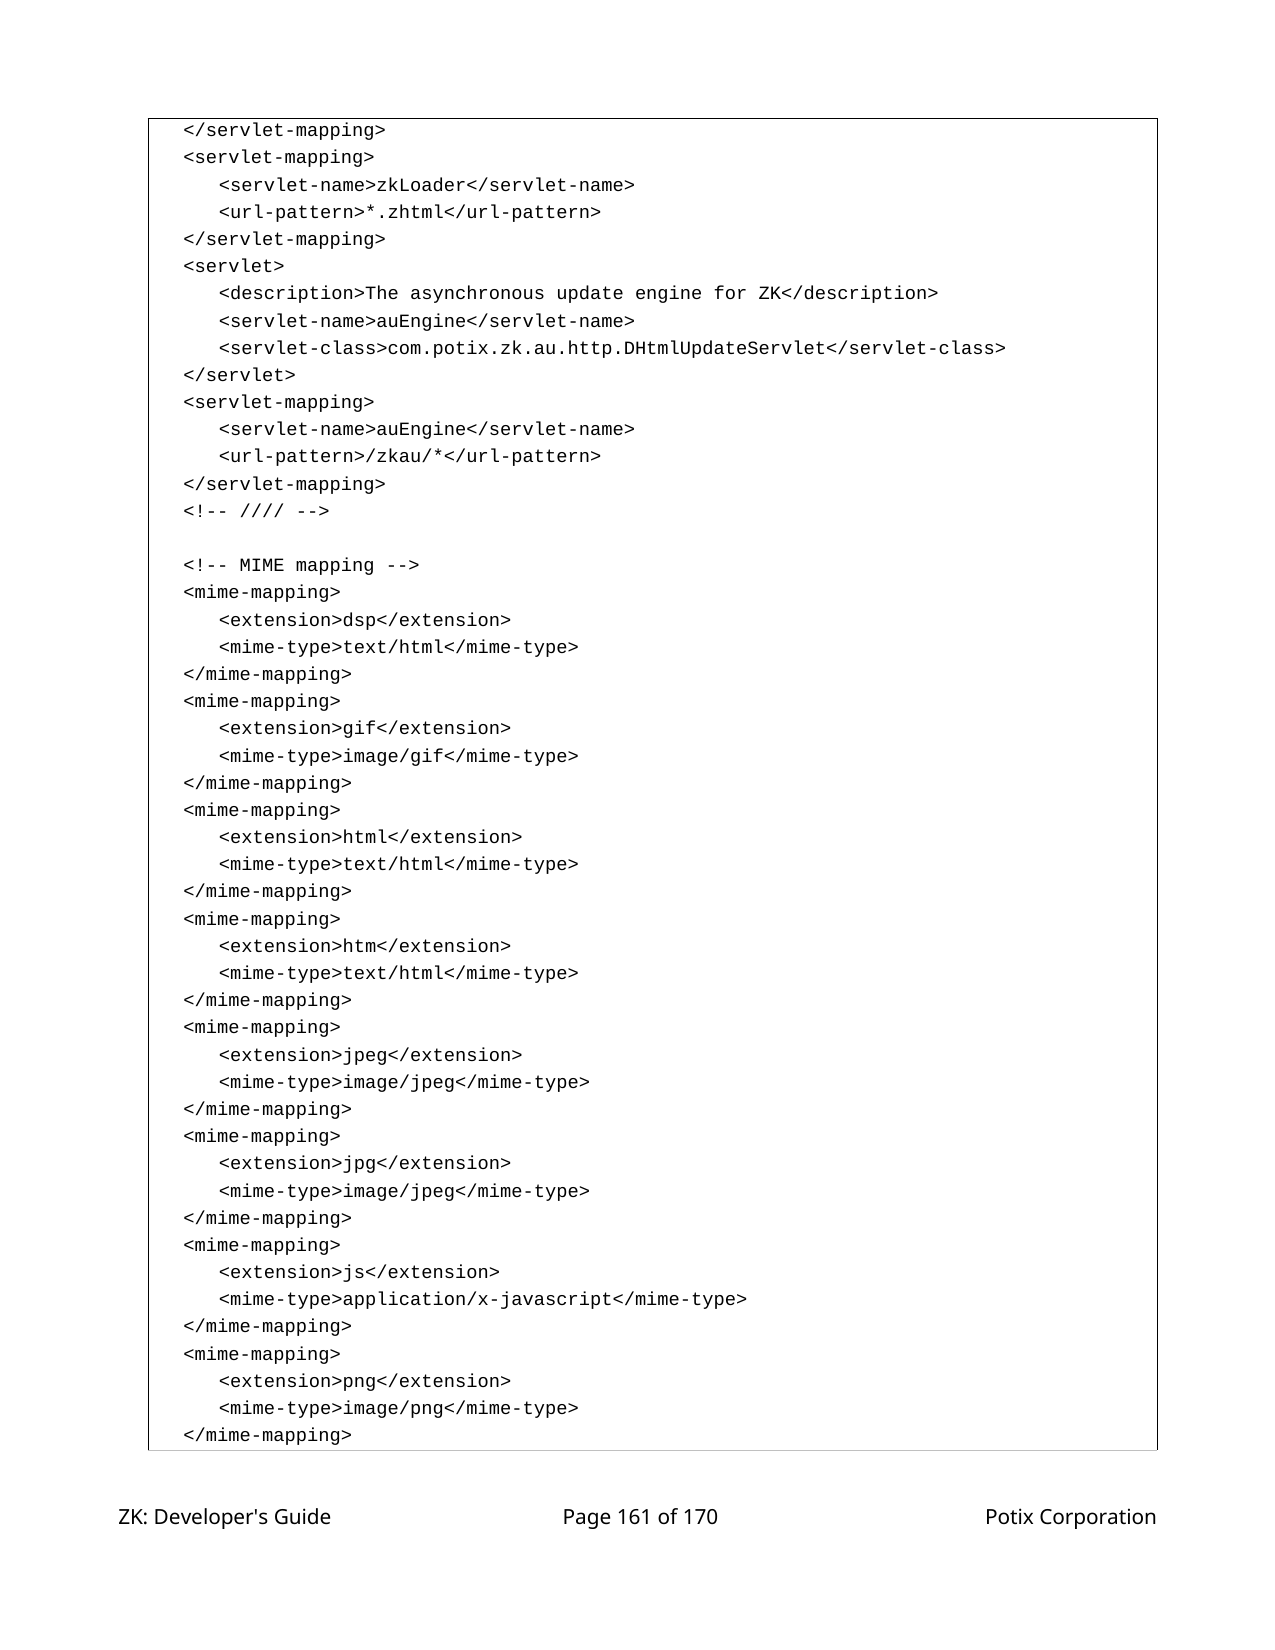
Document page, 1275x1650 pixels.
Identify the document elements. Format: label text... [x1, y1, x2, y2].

text <mime-type>text/html</mime-type> [149, 852, 1157, 876]
text </mime-mapping> [149, 879, 1157, 904]
text </mime-mapping> [149, 1206, 1157, 1230]
text </mime-mapping> [149, 1314, 1157, 1339]
text <extension>html</extension> [149, 825, 1157, 849]
text <mime-mapping> [149, 798, 1157, 822]
text <!-- MIME mapping --> [149, 553, 1157, 577]
text <mime-mapping> [149, 907, 1157, 931]
text <extension>jpg</extension> [149, 1151, 1157, 1176]
text <!-- //// --> [149, 499, 1157, 523]
text <url-pattern>/zkau/*</url-pattern> [149, 444, 1157, 469]
text <extension>dsp</extension> [149, 607, 1157, 632]
text </servlet-mapping> [149, 472, 1157, 496]
text <servlet-name>auEngine</servlet-name> [149, 417, 1157, 441]
text </mime-mapping> [149, 1097, 1157, 1121]
text <mime-mapping> [149, 1233, 1157, 1257]
text <mime-type>text/html</mime-type> [149, 635, 1157, 659]
text <mime-type>image/jpeg</mime-type> [149, 1070, 1157, 1094]
text <mime-mapping> [149, 580, 1157, 604]
text <mime-mapping> [149, 1015, 1157, 1039]
text <servlet-mapping> [149, 145, 1157, 169]
text <extension>gif</extension> [149, 716, 1157, 741]
text <servlet-mapping> [149, 390, 1157, 414]
text <servlet> [149, 254, 1157, 278]
text <servlet-class>com.potix.zk.au.http.DHtmlUpdateServlet</servlet-class> [149, 336, 1157, 360]
text </mime-mapping> [149, 771, 1157, 795]
text <description>The asynchronous update engine for ZK</description> [149, 281, 1157, 306]
text <mime-mapping> [149, 1342, 1157, 1366]
text </mime-mapping> [149, 1423, 1157, 1450]
text <extension>js</extension> [149, 1260, 1157, 1284]
text </mime-mapping> [149, 662, 1157, 686]
text <mime-type>image/gif</mime-type> [149, 743, 1157, 768]
text <mime-type>text/html</mime-type> [149, 961, 1157, 985]
text </servlet> [149, 363, 1157, 387]
text <mime-type>application/x-javascript</mime-type> [149, 1287, 1157, 1311]
text <extension>png</extension> [149, 1369, 1157, 1393]
text </servlet-mapping> [149, 119, 1157, 142]
text </mime-mapping> [149, 988, 1157, 1012]
text <mime-type>image/png</mime-type> [149, 1396, 1157, 1420]
text <servlet-name>zkLoader</servlet-name> [149, 172, 1157, 197]
text <url-pattern>*.zhtml</url-pattern> [149, 200, 1157, 224]
text <mime-type>image/jpeg</mime-type> [149, 1178, 1157, 1203]
text <servlet-name>auEngine</servlet-name> [149, 308, 1157, 333]
text <extension>htm</extension> [149, 934, 1157, 958]
text <extension>jpeg</extension> [149, 1042, 1157, 1067]
text </servlet-mapping> [149, 227, 1157, 251]
text <mime-mapping> [149, 1124, 1157, 1148]
text <mime-mapping> [149, 689, 1157, 713]
